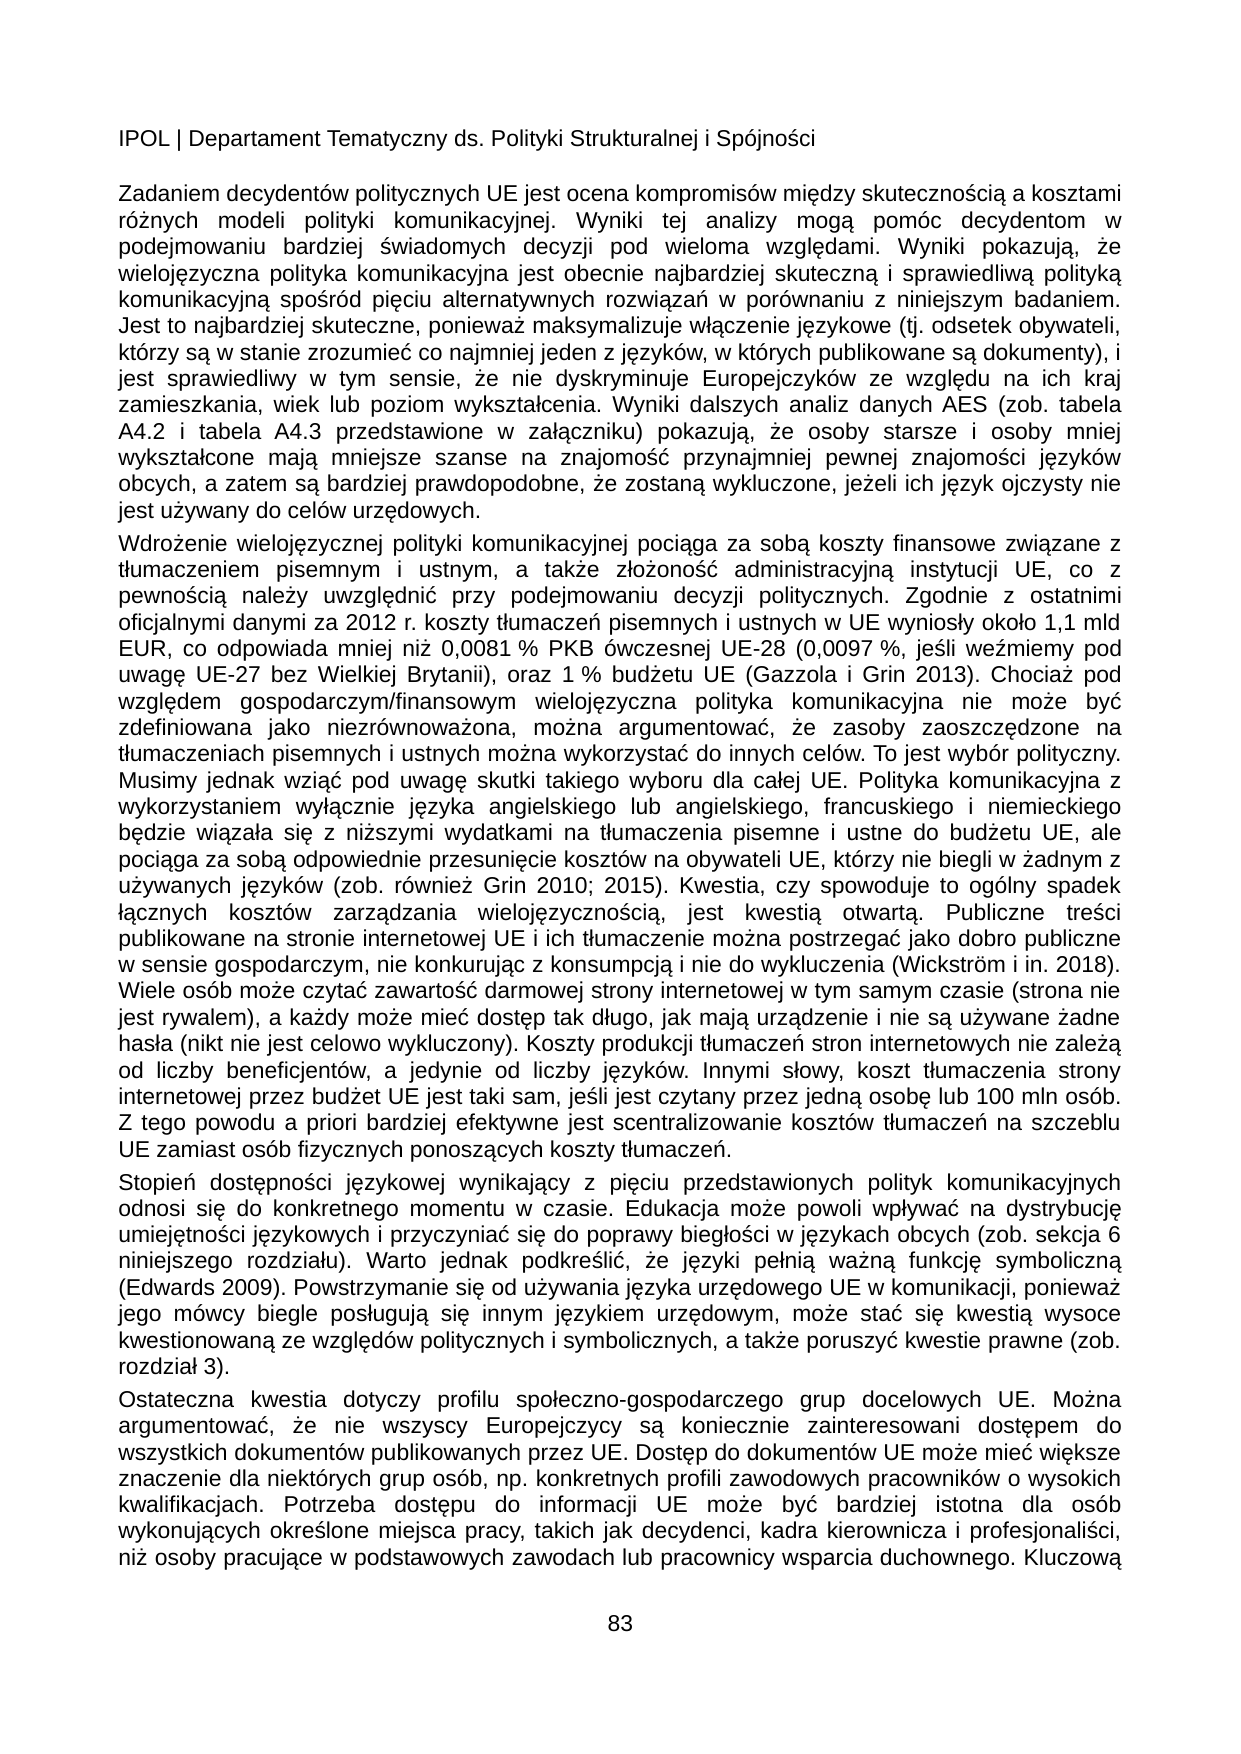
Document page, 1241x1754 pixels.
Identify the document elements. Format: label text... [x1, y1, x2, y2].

text Wdrożenie wielojęzycznej polityki komunikacyjnej pociąga za sobą koszty finansowe związane z tłumaczeniem pisemnym i ustnym, a także złożoność administracyjną instytucji UE, co z pewnością należy uwzględnić przy podejmowaniu decyzji politycznych. Zgodnie z ostatnimi oficjalnymi danymi za 2012 r. koszty tłumaczeń pisemnych i ustnych w UE wyniosły około 1,1 mld EUR, co odpowiada mniej niż 0,0081 % PKB ówczesnej UE-28 (0,0097 %, jeśli weźmiemy pod uwagę UE-27 bez Wielkiej Brytanii), oraz 1 % budżetu UE (Gazzola i Grin 2013). Chociaż pod względem gospodarczym/finansowym wielojęzyczna polityka komunikacyjna nie może być zdefiniowana jako niezrównoważona, można argumentować, że zasoby zaoszczędzone na tłumaczeniach pisemnych i ustnych można wykorzystać do innych celów. To jest wybór polityczny. Musimy jednak wziąć pod uwagę skutki takiego wyboru dla całej UE. Polityka komunikacyjna z wykorzystaniem wyłącznie języka angielskiego lub angielskiego, francuskiego i niemieckiego będzie wiązała się z niższymi wydatkami na tłumaczenia pisemne i ustne do budżetu UE, ale pociąga za sobą odpowiednie przesunięcie kosztów na obywateli UE, którzy nie biegli w żadnym z używanych języków (zob. również Grin 2010; 2015). Kwestia, czy spowoduje to ogólny spadek łącznych kosztów zarządzania wielojęzycznością, jest kwestią otwartą. Publiczne treści publikowane na stronie internetowej UE i ich tłumaczenie można postrzegać jako dobro publiczne w sensie gospodarczym, nie konkurując z konsumpcją i nie do wykluczenia (Wickström i in. 2018). Wiele osób może czytać zawartość darmowej strony internetowej w tym samym czasie (strona nie jest rywalem), a każdy może mieć dostęp tak długo, jak mają urządzenie i nie są używane żadne hasła (nikt nie jest celowo wykluczony). Koszty produkcji tłumaczeń stron internetowych nie zależą od liczby beneficjentów, a jedynie od liczby języków. Innymi słowy, koszt tłumaczenia strony internetowej przez budżet UE jest taki sam, jeśli jest czytany przez jedną osobę lub 100 mln osób. Z tego powodu a priori bardziej efektywne jest scentralizowanie kosztów tłumaczeń na szczeblu UE zamiast osób fizycznych ponoszących koszty tłumaczeń. [118, 529, 1122, 1162]
text Zadaniem decydentów politycznych UE jest ocena kompromisów między skutecznością a kosztami różnych modeli polityki komunikacyjnej. Wyniki tej analizy mogą pomóc decydentom w podejmowaniu bardziej świadomych decyzji pod wieloma względami. Wyniki pokazują, że wielojęzyczna polityka komunikacyjna jest obecnie najbardziej skuteczną i sprawiedliwą polityką komunikacyjną spośród pięciu alternatywnych rozwiązań w porównaniu z niniejszym badaniem. Jest to najbardziej skuteczne, ponieważ maksymalizuje włączenie językowe (tj. odsetek obywateli, którzy są w stanie zrozumieć co najmniej jeden z języków, w których publikowane są dokumenty), i jest sprawiedliwy w tym sensie, że nie dyskryminuje Europejczyków ze względu na ich kraj zamieszkania, wiek lub poziom wykształcenia. Wyniki dalszych analiz danych AES (zob. tabela A4.2 i tabela A4.3 przedstawione w załączniku) pokazują, że osoby starsze i osoby mniej wykształcone mają mniejsze szanse na znajomość przynajmniej pewnej znajomości języków obcych, a zatem są bardziej prawdopodobne, że zostaną wykluczone, jeżeli ich język ojczysty nie jest używany do celów urzędowych. [118, 180, 1122, 523]
text Stopień dostępności językowej wynikający z pięciu przedstawionych polityk komunikacyjnych odnosi się do konkretnego momentu w czasie. Edukacja może powoli wpływać na dystrybucję umiejętności językowych i przyczyniać się do poprawy biegłości w językach obcych (zob. sekcja 6 niniejszego rozdziału). Warto jednak podkreślić, że języki pełnią ważną funkcję symboliczną (Edwards 2009). Powstrzymanie się od używania języka urzędowego UE w komunikacji, ponieważ jego mówcy biegle posługują się innym językiem urzędowym, może stać się kwestią wysoce kwestionowaną ze względów politycznych i symbolicznych, a także poruszyć kwestie prawne (zob. rozdział 3). [118, 1168, 1122, 1379]
text Ostateczna kwestia dotyczy profilu społeczno-gospodarczego grup docelowych UE. Można argumentować, że nie wszyscy Europejczycy są koniecznie zainteresowani dostępem do wszystkich dokumentów publikowanych przez UE. Dostęp do dokumentów UE może mieć większe znaczenie dla niektórych grup osób, np. konkretnych profili zawodowych pracowników o wysokich kwalifikacjach. Potrzeba dostępu do informacji UE może być bardziej istotna dla osób wykonujących określone miejsca pracy, takich jak decydenci, kadra kierownicza i profesjonaliści, niż osoby pracujące w podstawowych zawodach lub pracownicy wsparcia duchownego. Kluczową [118, 1386, 1122, 1570]
